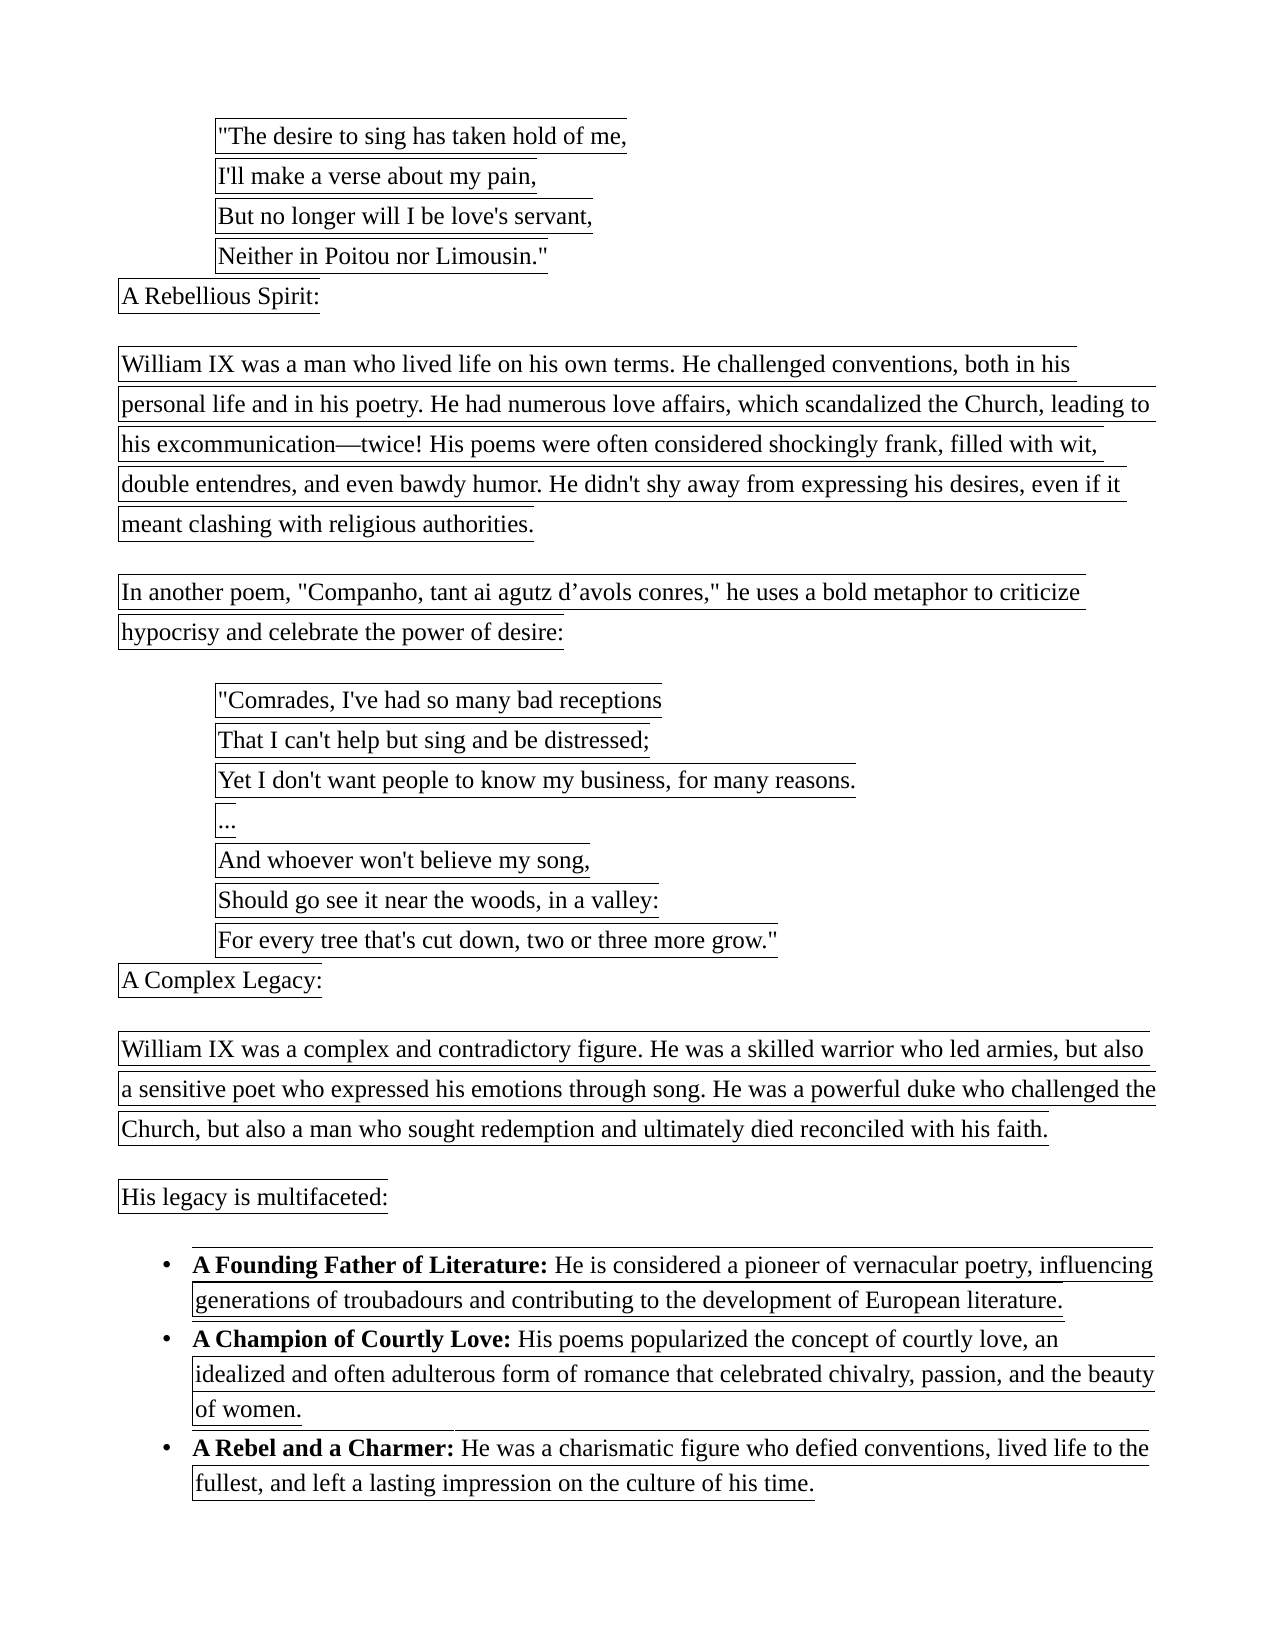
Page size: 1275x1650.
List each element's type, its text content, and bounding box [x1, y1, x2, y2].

list A Founding Father of Literature: He is considered a pioneer of vernacular poetry, influencing generations of troubadours and contributing to the development of European literature. [162, 1247, 1157, 1316]
text his excommunication—twice! His poems were often considered shockingly frank, filled with wit, double entendres, and even bawdy humor. He didn't shy away from expressing his desires, even if it meant clashing with religious authorities. [118, 422, 1157, 541]
text William IX was a man who lived life on his own terms. He challenged conventions, both in his personal life and in his poetry. He had numerous love affairs, which scandalized the Church, leading to [118, 346, 1157, 421]
list A Rebel and a Charmer: He was a charismatic figure who defied conventions, lived life to the fullest, and left a lasting impression on the culture of his time. [162, 1430, 1157, 1500]
text A Rebellious Spirit: [119, 278, 1157, 313]
text Church, but also a man who sought redemption and ultimately died reconciled with his faith. [118, 1106, 1157, 1145]
list A Champion of Courtly Love: His poems popularized the concept of courtly love, an idealized and often adulterous form of romance that celebrated chivalry, passion, and the beauty of women. [162, 1321, 1157, 1426]
text A Complex Legacy: [118, 962, 1157, 997]
text His legacy is multifaceted: [119, 1179, 1157, 1213]
text "Comrades, I've had so many bad receptions That I can't help but sing and be distressed; Yet I don't want people to know my business, for many reasons. ... And whoever won't believe my song, Should go see it near the woods, in a valley: For every tree that's cut down, two or three more grow." [215, 682, 1098, 957]
text William IX was a complex and contradictory figure. He was a skilled warrior who led armies, but also a sensitive poet who expressed his emotions through song. He was a powerful duke who challenged the [118, 1031, 1157, 1105]
text In another poem, "Companho, tant ai agutz d’avols conres," he uses a bold metaphor to criticize hypocrisy and celebrate the power of desire: [118, 574, 1157, 649]
text "The desire to sing has taken hold of me, I'll make a verse about my pain, But no longer will I be love's servant, Neither in Poitou nor Limousin." [215, 118, 1098, 273]
